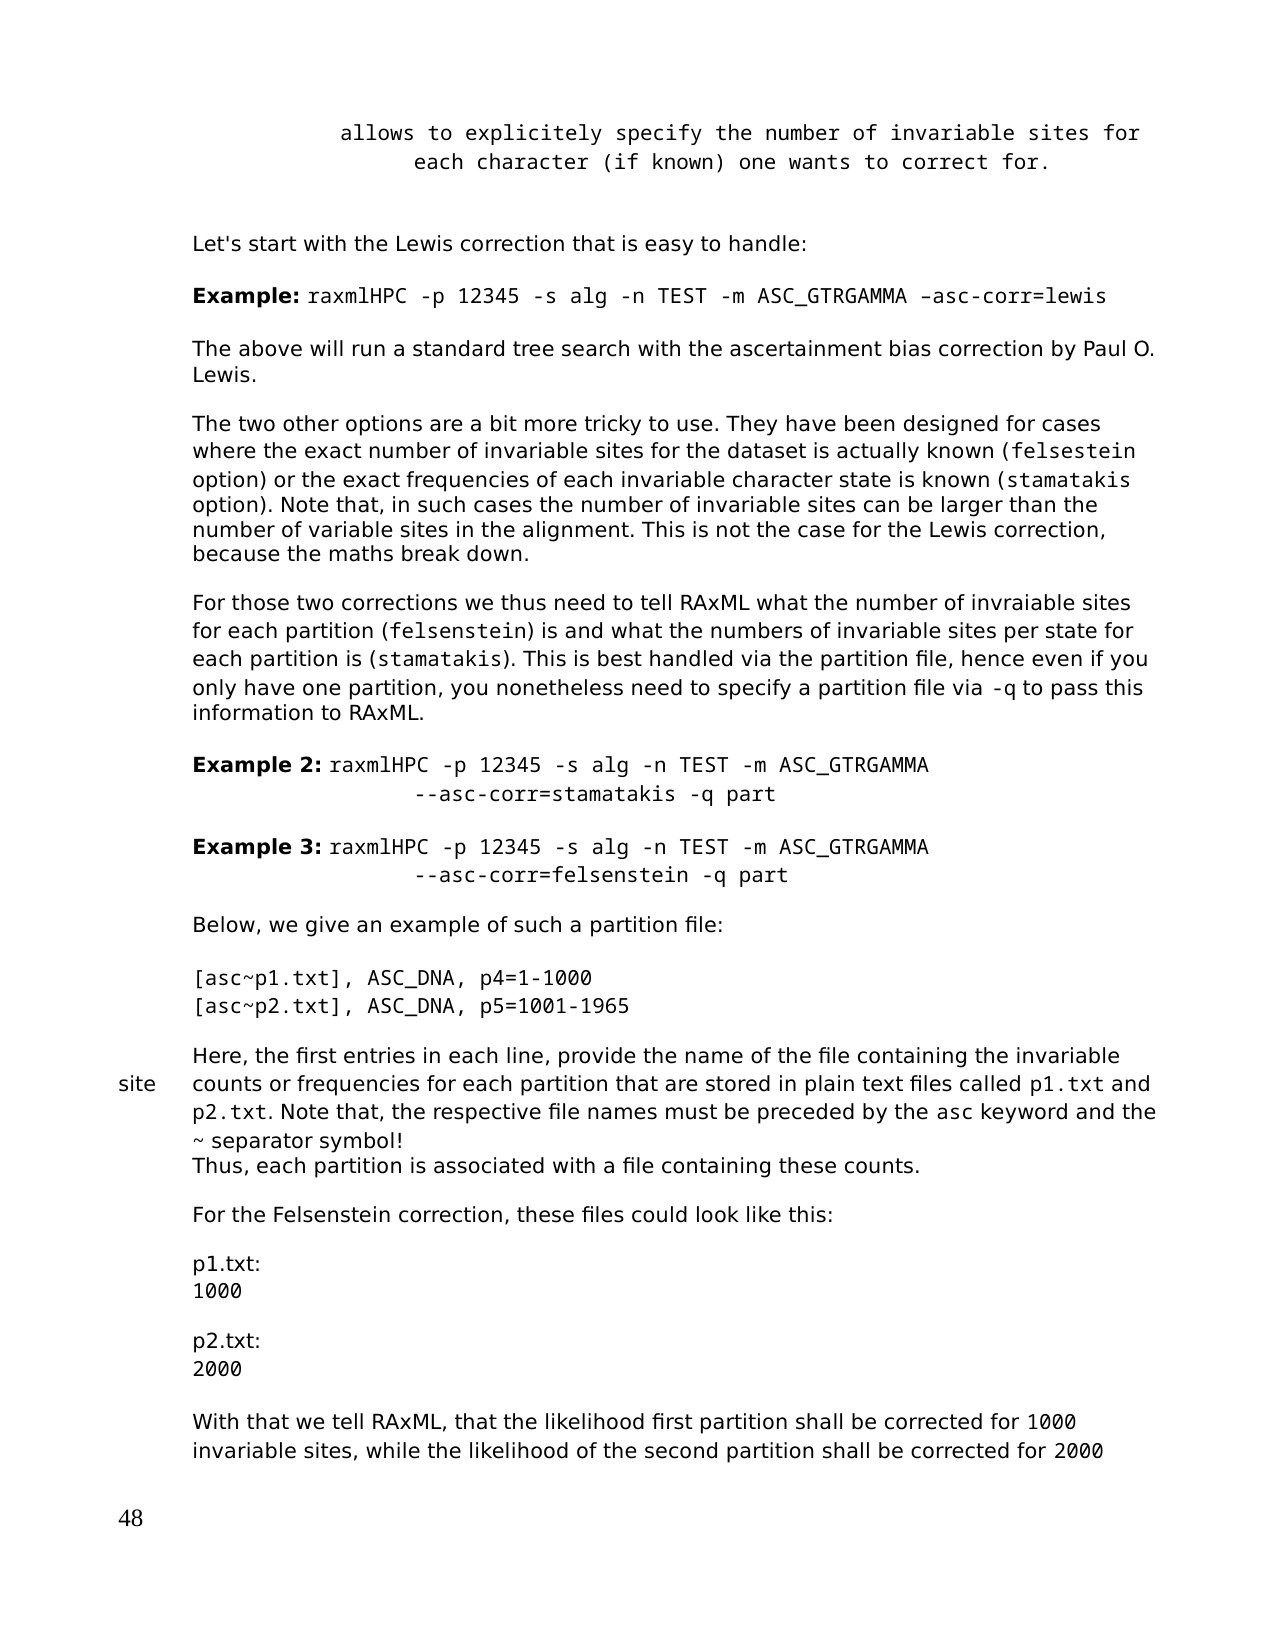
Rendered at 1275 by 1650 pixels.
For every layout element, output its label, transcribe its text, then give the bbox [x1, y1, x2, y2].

text 2000 [118, 1354, 1157, 1382]
text [asc~p1.txt], ASC_DNA, p4=1-1000 [118, 962, 1157, 991]
text The two other options are a bit more tricky to use. They have been designed for cases where the exact number of invariable sites for the dataset is actually known (felsestein option) or the exact frequencies of each invariable character state is known (stamatakis option). Note that, in such cases the number of invariable sites can be larger than the number of variable sites in the alignment. This is not the case for the Lewis correction, because the maths break down. [118, 412, 1157, 567]
text Here, the first entries in each line, provide the name of the file containing the invariable site counts or frequencies for each partition that are stored in plain text files called p1.txt and p2.txt. Note that, the respective file names must be preceded by the asc keyword and the ~ separator symbol! [118, 1044, 1157, 1154]
text --asc-corr=stamatakis -q part [118, 779, 1157, 807]
text Example: raxmlHPC -p 12345 -s alg -n TEST -m ASC_GTRGAMMA –asc-corr=lewis [118, 281, 1157, 310]
text With that we tell RAxML, that the likelihood first partition shall be corrected for 1000 invariable sites, while the likelihood of the second partition shall be corrected for 2000 [118, 1407, 1157, 1464]
text p1.txt: [118, 1252, 1157, 1276]
text allows to explicitely specify the number of invariable sites for each character (if known) one wants to correct for. [118, 118, 1157, 175]
text Example 2: raxmlHPC -p 12345 -s alg -n TEST -m ASC_GTRGAMMA [118, 750, 1157, 779]
text --asc-corr=felsenstein -q part [118, 860, 1157, 889]
text The above will run a standard tree search with the ascertainment bias correction by Paul O. Lewis. [118, 334, 1157, 387]
text Thus, each partition is associated with a file containing these counts. [118, 1154, 1157, 1178]
text 1000 [118, 1276, 1157, 1305]
text p2.txt: [118, 1329, 1157, 1354]
text For the Felsenstein correction, these files could look like this: [118, 1203, 1157, 1227]
text For those two corrections we thus need to tell RAxML what the number of invraiable sites for each partition (felsenstein) is and what the numbers of invariable sites per state for each partition is (stamatakis). This is best handled via the partition file, hence even if you only have one partition, you nonetheless need to specify a partition file via -q to pass this information to RAxML. [118, 591, 1157, 726]
text [asc~p2.txt], ASC_DNA, p5=1001-1965 [118, 991, 1157, 1019]
text Example 3: raxmlHPC -p 12345 -s alg -n TEST -m ASC_GTRGAMMA [118, 832, 1157, 860]
text Let's start with the Lewis correction that is easy to handle: [118, 232, 1157, 257]
text Below, we give an example of such a partition file: [118, 913, 1157, 938]
